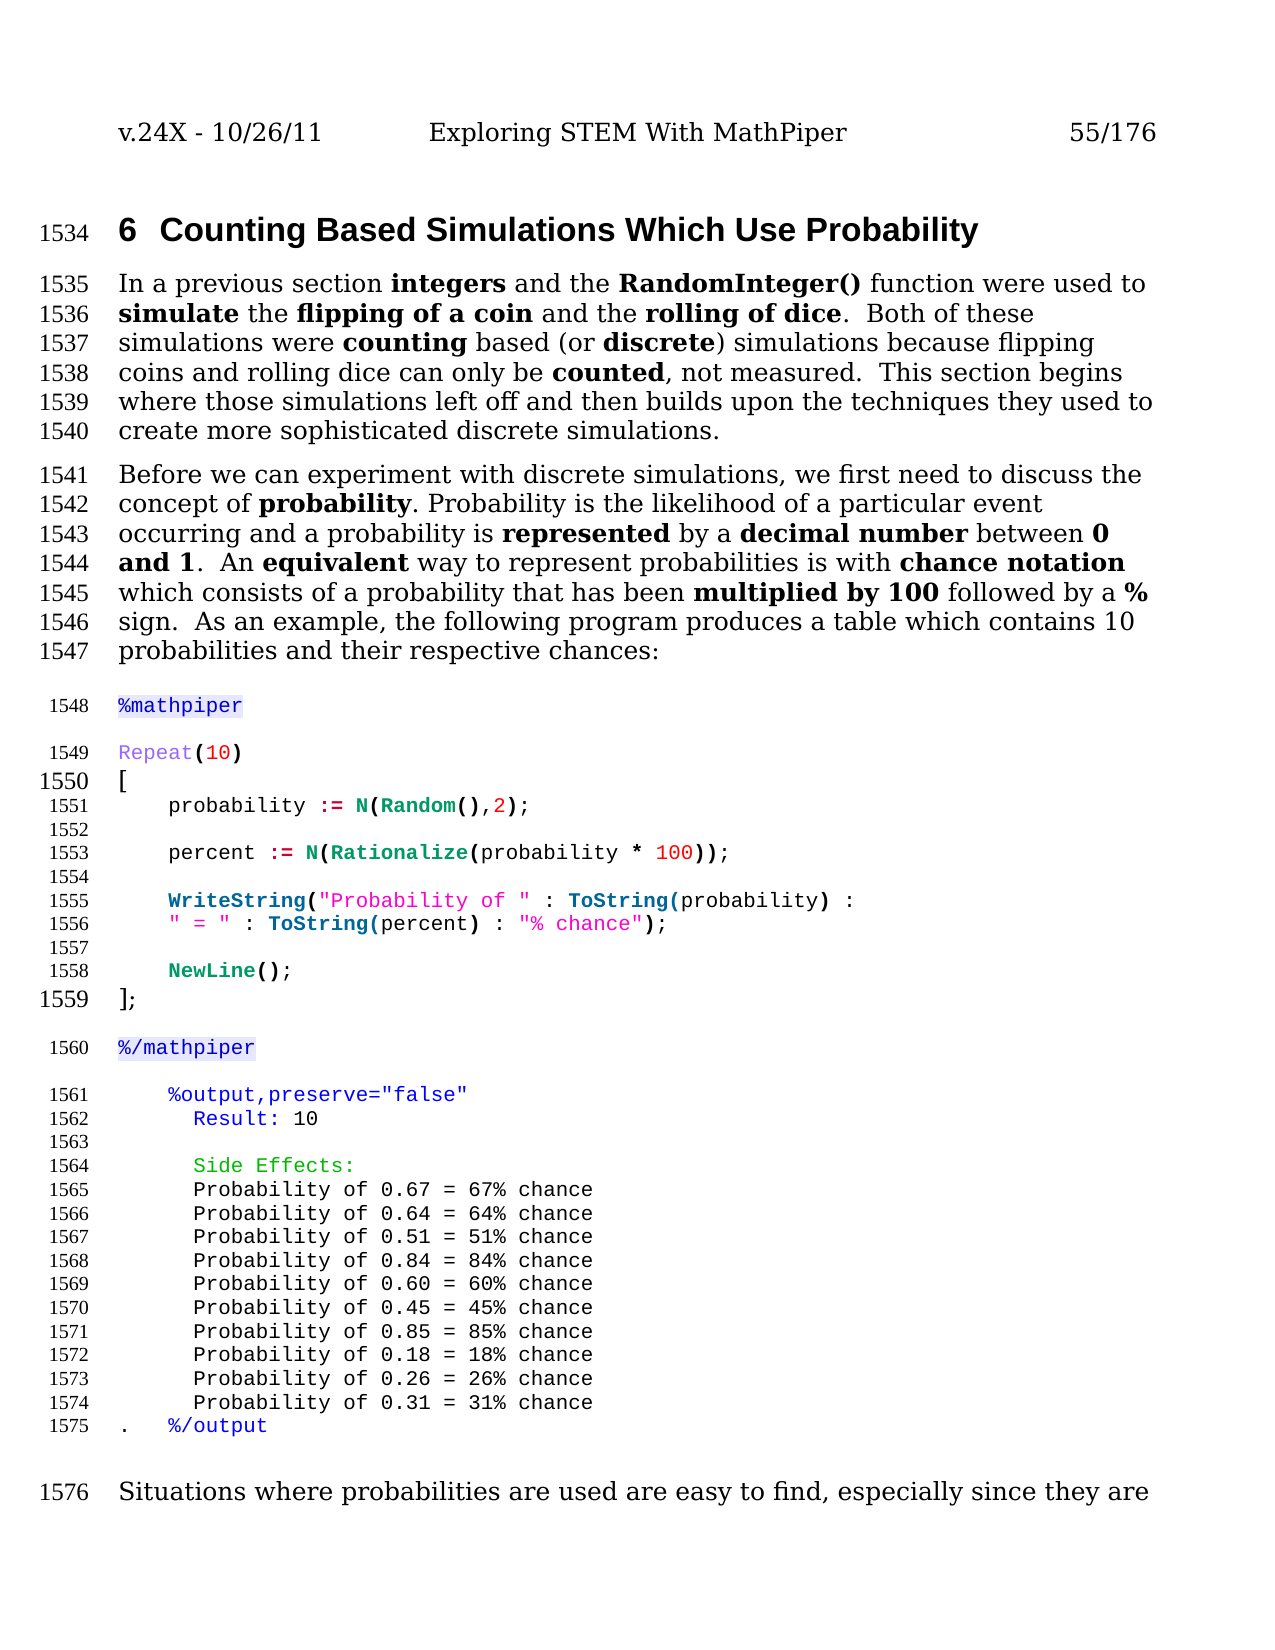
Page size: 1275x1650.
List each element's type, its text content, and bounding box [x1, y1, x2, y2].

text Probability of 0.31 = 31% chance [118, 1392, 1157, 1415]
text %mathpiper [118, 695, 1157, 718]
text Probability of 0.45 = 45% chance [118, 1297, 1157, 1321]
text Probability of 0.18 = 18% chance [118, 1344, 1157, 1368]
text Probability of 0.64 = 64% chance [118, 1202, 1157, 1226]
text Probability of 0.60 = 60% chance [118, 1273, 1157, 1297]
text Situations where probabilities are used are easy to find, especially since they are [118, 1477, 1157, 1507]
text ]; [118, 984, 1157, 1013]
text Repeat(10) [118, 742, 1157, 766]
text . %/output [118, 1415, 1157, 1439]
text %/mathpiper [118, 1037, 1157, 1061]
text Side Effects: [118, 1155, 1157, 1179]
text In a previous section integers and the RandomInteger() function were used to simulate the flipping of a coin and the rolling of dice. Both of these simulations were counting based (or discrete) simulations because flipping coins and rolling dice can only be counted, not measured. This section begins where those simulations left off and then builds upon the techniques they used to create more sophisticated discrete simulations. [118, 269, 1157, 445]
text Before we can experiment with discrete simulations, we first need to discuss the concept of probability. Probability is the likelihood of a particular event occurring and a probability is represented by a decimal number between 0 and 1. An equivalent way to represent probabilities is with chance notation which consists of a probability that has been multiplied by 100 followed by a % sign. As an example, the following program produces a table which contains 10 probabilities and their respective chances: [118, 460, 1157, 665]
text [ [118, 766, 1157, 795]
text Probability of 0.26 = 26% chance [118, 1368, 1157, 1392]
subtitle Counting Based Simulations Which Use Probability [118, 210, 1157, 248]
text probability := N(Random(),2); [118, 795, 1157, 819]
text Result: 10 [118, 1108, 1157, 1132]
text Probability of 0.85 = 85% chance [118, 1321, 1157, 1344]
text " = " : ToString(percent) : "% chance"); [118, 913, 1157, 937]
text WriteString("Probability of " : ToString(probability) : [118, 889, 1157, 913]
text Probability of 0.84 = 84% chance [118, 1250, 1157, 1273]
text NewLine(); [118, 961, 1157, 984]
text %output,preserve="false" [118, 1084, 1157, 1108]
text Probability of 0.67 = 67% chance [118, 1179, 1157, 1202]
text Probability of 0.51 = 51% chance [118, 1226, 1157, 1250]
text percent := N(Rationalize(probability * 100)); [118, 842, 1157, 866]
